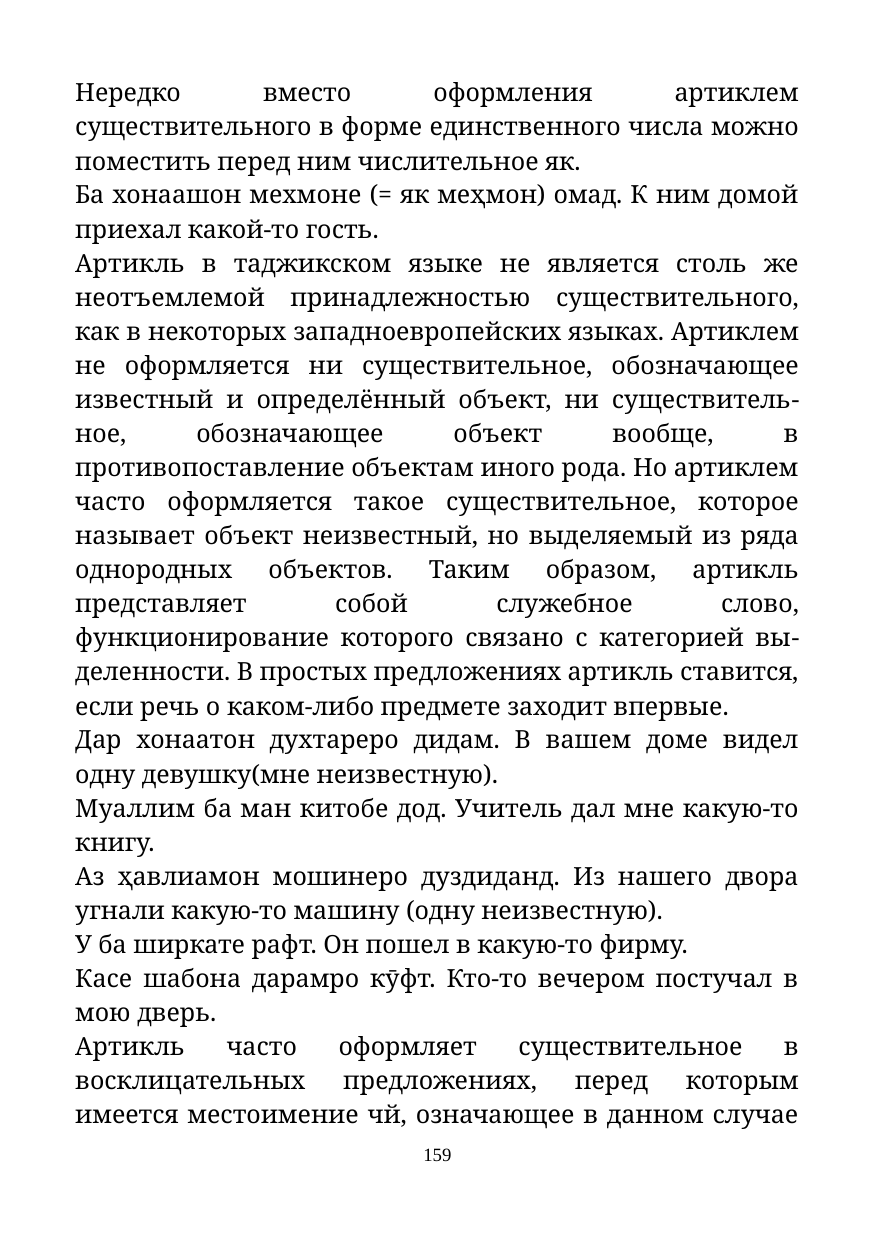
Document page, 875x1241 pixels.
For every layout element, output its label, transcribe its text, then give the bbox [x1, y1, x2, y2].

text Аз ҳавлиамон мошинеро дуздиданд. Из нашего двора угнали какую-то машину (одну неизвестную). [75, 858, 799, 927]
text Муаллим ба ман китобе дод. Учитель дал мне какую-то книгу. [75, 790, 799, 858]
text Касе шабона дарамро кӯфт. Кто-то вечером постучал в мою дверь. [75, 961, 799, 1029]
text Артикль в таджикском языке не является столь же неотъемлемой принадлежностью существительного, как в некоторых западноевро­пейских языках. Артиклем не оформляется ни существительное, обозначающее известный и определённый объект, ни существитель­ное, обозначающее объект вообще, в противопоставление объектам иного рода. Но артиклем часто оформляется такое существительное, которое называет объект неизвестный, но выделяемый из ряда одно­родных объектов. Таким образом, артикль представляет собой слу­жебное слово, функционирование которого связано с категорией вы­деленности. В простых предложениях артикль ставится, если речь о каком-либо предмете заходит впервые. [75, 245, 799, 722]
text Дар хонаатон духтареро дидам. В вашем доме видел одну девушку(мне неизвестную). [75, 722, 799, 790]
text Ба хонаашон мехмоне (= як меҳмон) омад. К ним домой приехал ка­кой-то гость. [75, 177, 799, 245]
text Артикль часто оформляет существительное в восклицательных предложениях, перед которым имеется местоимение чй, означающее в данном случае [75, 1029, 799, 1131]
text Нередко вместо оформления артиклем существительного в форме единственного числа можно поместить перед ним числительное як. [75, 75, 799, 177]
text У ба ширкате рафт. Он пошел в какую-то фирму. [75, 927, 799, 961]
